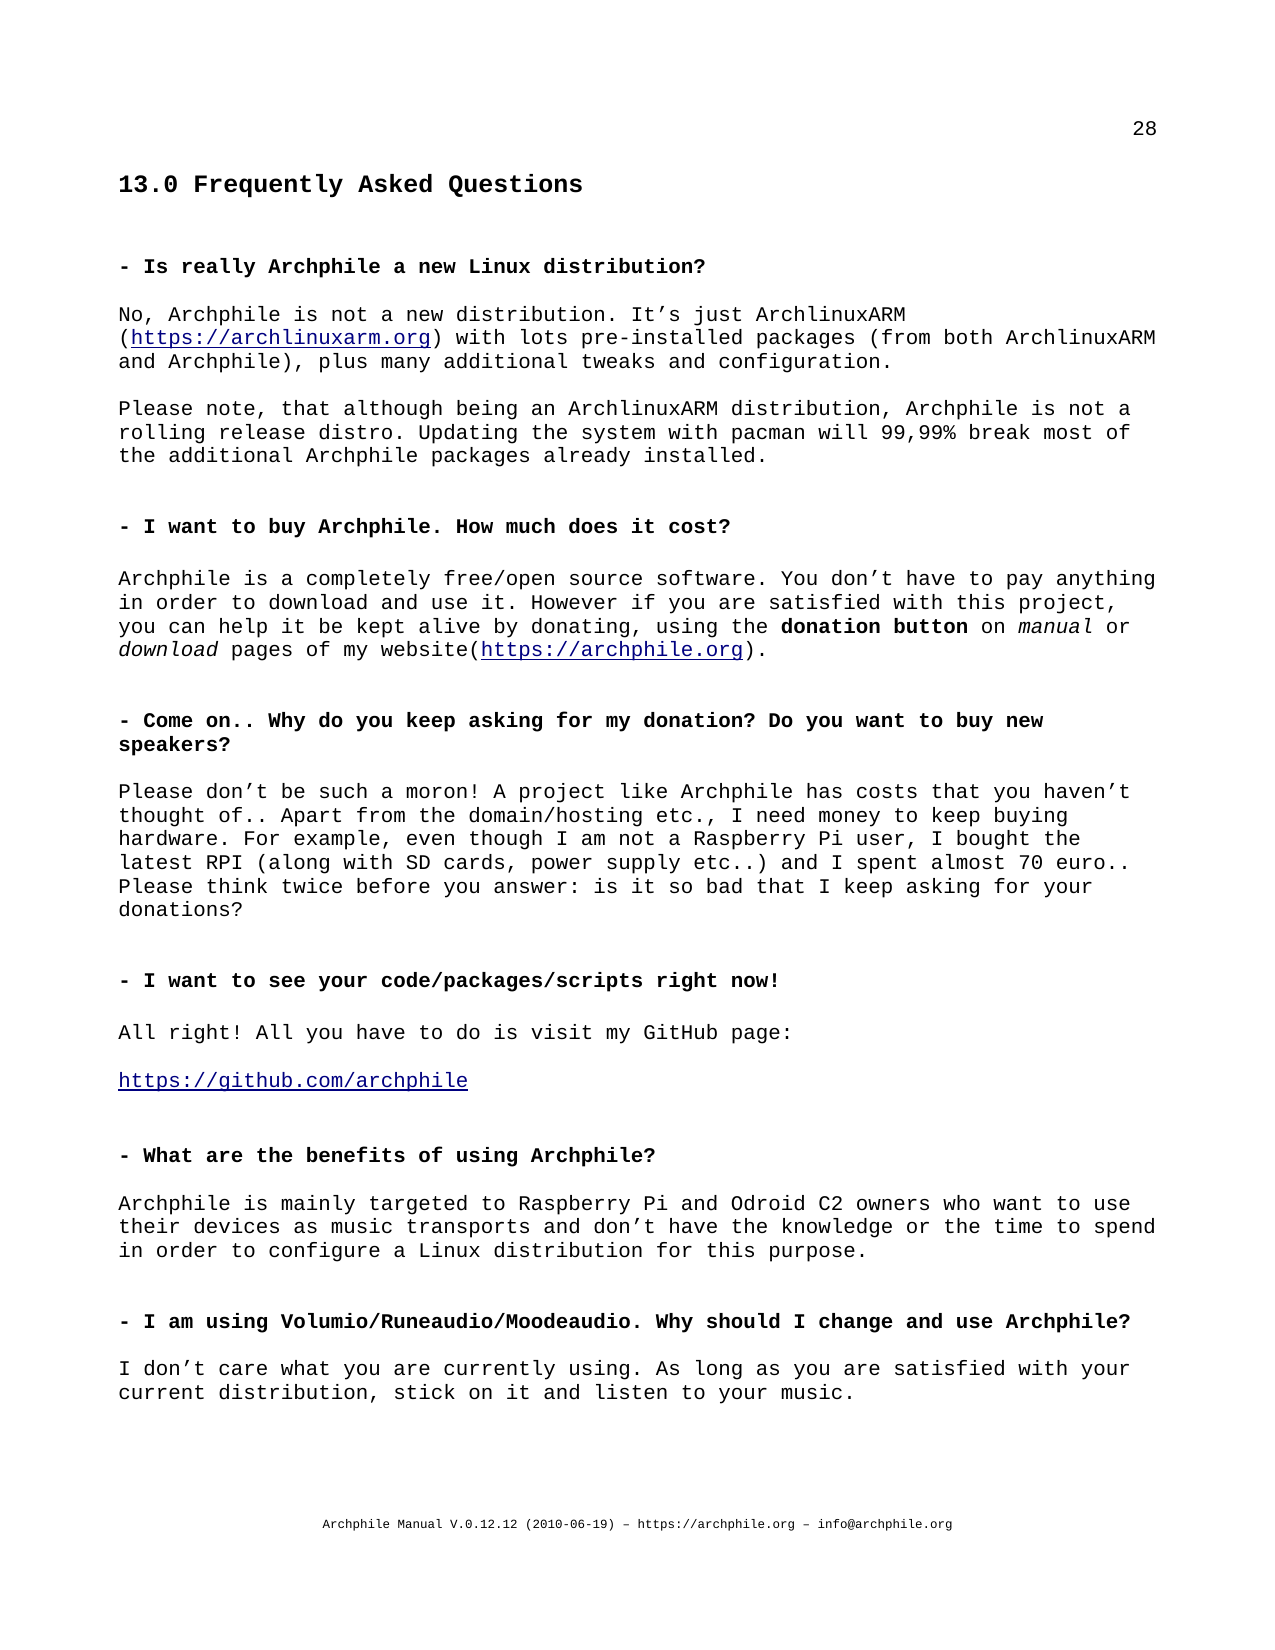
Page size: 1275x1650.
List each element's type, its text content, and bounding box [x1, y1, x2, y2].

text - I want to buy Archphile. How much does it cost? [118, 516, 1157, 540]
text Please don’t be such a moron! A project like Archphile has costs that you haven’t thought of.. Apart from the domain/hosting etc., I need money to keep buying hardware. For example, even though I am not a Raspberry Pi user, I bought the latest RPI (along with SD cards, power supply etc..) and I spent almost 70 euro.. Please think twice before you answer: is it so bad that I keep asking for your donations? [118, 781, 1157, 923]
text No, Archphile is not a new distribution. It’s just ArchlinuxARM (https://archlinuxarm.org) with lots pre-installed packages (from both ArchlinuxARM and Archphile), plus many additional tweaks and configuration. [118, 303, 1157, 374]
text Archphile is a completely free/open source software. You don’t have to pay anything in order to download and use it. However if you are satisfied with this project, you can help it be kept alive by donating, using the donation button on manual or download pages of my website(https://archphile.org). [118, 568, 1157, 663]
text - Is really Archphile a new Linux distribution? [118, 256, 1157, 280]
text - I am using Volumio/Runeaudio/Moodeaudio. Why should I change and use Archphile? [118, 1311, 1157, 1334]
text 13.0 Frequently Asked Questions [118, 171, 1157, 199]
text - What are the benefits of using Archphile? [118, 1145, 1157, 1169]
text - Come on.. Why do you keep asking for my donation? Do you want to buy new speakers? [118, 710, 1157, 757]
text Please note, that although being an ArchlinuxARM distribution, Archphile is not a rolling release distro. Updating the system with pacman will 99,99% break most of the additional Archphile packages already installed. [118, 398, 1157, 469]
text https://github.com/archphile [118, 1069, 1157, 1093]
text All right! All you have to do is visit my GitHub page: [118, 1022, 1157, 1046]
text Archphile is mainly targeted to Raspberry Pi and Odroid C2 owners who want to use their devices as music transports and don’t have the knowledge or the time to spend in order to configure a Linux distribution for this purpose. [118, 1192, 1157, 1263]
text I don’t care what you are currently using. As long as you are satisfied with your current distribution, stick on it and listen to your music. [118, 1358, 1157, 1405]
text - I want to see your code/packages/scripts right now! [118, 970, 1157, 994]
